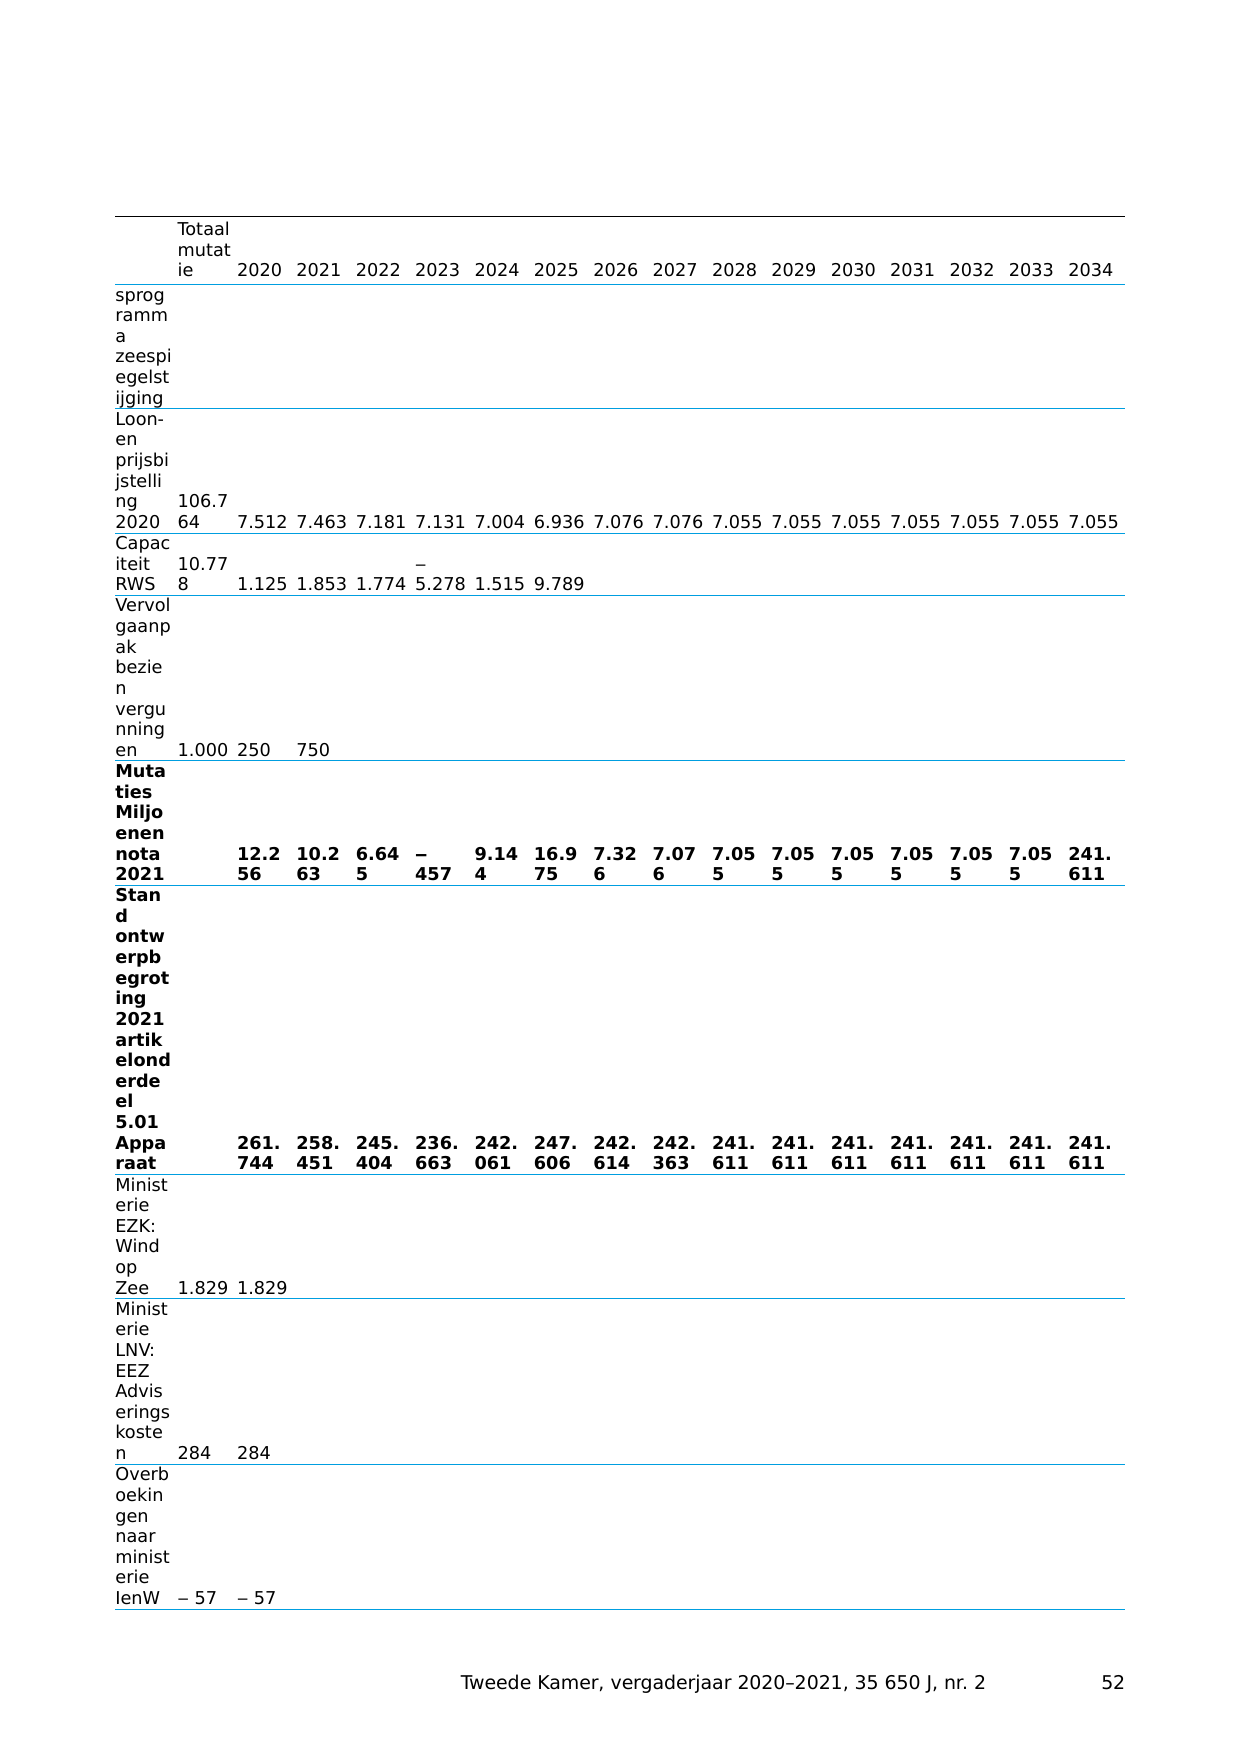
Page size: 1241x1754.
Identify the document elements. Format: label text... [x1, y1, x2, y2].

table_cell 6.645 [353, 761, 412, 885]
table_cell 236.663 [412, 886, 471, 1174]
table_cell [650, 285, 709, 408]
table_cell [768, 285, 828, 408]
table_cell Totaal mutatie [175, 217, 234, 284]
table_cell 7.512 [234, 409, 293, 532]
table_cell [768, 596, 828, 760]
table_cell [1006, 1465, 1065, 1609]
table_cell 7.055 [768, 761, 828, 885]
table_cell [590, 285, 649, 408]
table_cell 1.125 [234, 534, 293, 595]
table_cell [828, 285, 887, 408]
table_cell [590, 596, 649, 760]
table_cell [650, 1299, 709, 1464]
table_cell [531, 1465, 590, 1609]
table_cell [1065, 285, 1125, 408]
table_cell [471, 1465, 531, 1609]
table_cell 2032 [946, 217, 1006, 284]
table_cell [531, 285, 590, 408]
table_cell [1065, 1299, 1125, 1464]
table_cell [590, 534, 649, 595]
table_cell 7.055 [828, 409, 887, 532]
table_cell 9.789 [531, 534, 590, 595]
table_cell 106.764 [175, 409, 234, 532]
table_cell 7.055 [946, 761, 1006, 885]
table_cell 247.606 [531, 886, 590, 1174]
table_cell 2027 [650, 217, 709, 284]
table_cell [471, 285, 531, 408]
table_cell 242.061 [471, 886, 531, 1174]
table_cell 1.515 [471, 534, 531, 595]
table_cell [828, 596, 887, 760]
table_cell 2020 [234, 217, 293, 284]
table_cell 2034 [1065, 217, 1125, 284]
table_cell 2030 [828, 217, 887, 284]
table_cell [887, 596, 946, 760]
table_cell Stand ontwerpbegroting 2021 artikelonderdeel 5.01 Apparaat [115, 886, 174, 1174]
table_cell 7.076 [650, 761, 709, 885]
table_cell [412, 1465, 471, 1609]
table_cell Loon- en prijsbijstelling 2020 [115, 409, 174, 532]
table_cell [531, 1175, 590, 1298]
table_cell 6.936 [531, 409, 590, 532]
table_cell 1.774 [353, 534, 412, 595]
table_cell [650, 1465, 709, 1609]
table_cell [531, 596, 590, 760]
table_cell 7.055 [709, 409, 768, 532]
table_cell 7.463 [293, 409, 353, 532]
table_cell [1006, 1175, 1065, 1298]
table_cell ‒ 5.278 [412, 534, 471, 595]
table_cell [353, 1299, 412, 1464]
table_cell [293, 1465, 353, 1609]
table_cell 9.144 [471, 761, 531, 885]
table_cell 7.055 [709, 761, 768, 885]
table_cell [471, 1175, 531, 1298]
table_cell [887, 285, 946, 408]
table_cell 2028 [709, 217, 768, 284]
table_cell [1006, 534, 1065, 595]
table_cell 2033 [1006, 217, 1065, 284]
table_cell 2023 [412, 217, 471, 284]
table_cell 7.055 [1006, 761, 1065, 885]
table_cell 241.611 [946, 886, 1006, 1174]
table_cell [650, 596, 709, 760]
table_cell 2025 [531, 217, 590, 284]
table_cell [946, 534, 1006, 595]
table_cell [828, 534, 887, 595]
table_cell [412, 285, 471, 408]
table_cell [709, 534, 768, 595]
table_cell 7.076 [650, 409, 709, 532]
table_cell [353, 285, 412, 408]
table_cell [709, 1465, 768, 1609]
table_cell [768, 534, 828, 595]
table_cell Mutaties Miljoenennota 2021 [115, 761, 174, 885]
table_header Tabel 14 [115, 191, 1125, 216]
table_cell [175, 285, 234, 408]
table_cell 284 [234, 1299, 293, 1464]
table_cell 242.614 [590, 886, 649, 1174]
table_cell [412, 596, 471, 760]
table_cell [1065, 596, 1125, 760]
table_cell 258.451 [293, 886, 353, 1174]
table_cell [1065, 1465, 1125, 1609]
table_cell [175, 886, 234, 1174]
table_cell 7.055 [887, 409, 946, 532]
table_cell 16.975 [531, 761, 590, 885]
table_cell [828, 1175, 887, 1298]
table_cell [946, 596, 1006, 760]
table_cell [293, 285, 353, 408]
table_cell 7.055 [1065, 409, 1125, 532]
table_cell 12.256 [234, 761, 293, 885]
table_cell [709, 596, 768, 760]
table_cell 7.055 [946, 409, 1006, 532]
table_cell 1.000 [175, 596, 234, 760]
table_cell 1.853 [293, 534, 353, 595]
table_cell [353, 1465, 412, 1609]
table_cell 241.611 [768, 886, 828, 1174]
table_cell [650, 534, 709, 595]
table_cell 7.055 [768, 409, 828, 532]
table_cell 7.076 [590, 409, 649, 532]
table_cell [946, 285, 1006, 408]
table_cell ‒ 57 [234, 1465, 293, 1609]
table_cell [768, 1465, 828, 1609]
table_cell 7.055 [887, 761, 946, 885]
table_cell 2029 [768, 217, 828, 284]
table_cell [887, 534, 946, 595]
table_cell [946, 1465, 1006, 1609]
table_cell 7.181 [353, 409, 412, 532]
table_cell [590, 1465, 649, 1609]
table_cell [471, 596, 531, 760]
table_cell [293, 1175, 353, 1298]
table_cell 2022 [353, 217, 412, 284]
table_cell [828, 1465, 887, 1609]
table_cell Overboekingen naar ministerie IenW [115, 1465, 174, 1609]
table_cell 241.611 [887, 886, 946, 1174]
table_cell [946, 1175, 1006, 1298]
table_cell 261.744 [234, 886, 293, 1174]
table_cell [1006, 596, 1065, 760]
table_cell 245.404 [353, 886, 412, 1174]
table_cell [946, 1299, 1006, 1464]
table_cell [709, 1299, 768, 1464]
table_cell [175, 761, 234, 885]
table_cell 750 [293, 596, 353, 760]
table_cell [234, 285, 293, 408]
table_cell 241.611 [828, 886, 887, 1174]
table_cell Capaciteit RWS [115, 534, 174, 595]
table_cell [531, 1299, 590, 1464]
table_cell 7.055 [828, 761, 887, 885]
table_cell [115, 217, 174, 284]
table_cell 7.326 [590, 761, 649, 885]
table_cell Ministerie EZK: Wind op Zee [115, 1175, 174, 1298]
table_cell 10.778 [175, 534, 234, 595]
table_cell [1006, 285, 1065, 408]
table_cell 241.611 [1006, 886, 1065, 1174]
table_cell [412, 1175, 471, 1298]
table_cell [768, 1299, 828, 1464]
table_cell [709, 285, 768, 408]
table_cell 7.004 [471, 409, 531, 532]
table_cell [709, 1175, 768, 1298]
table_cell [887, 1299, 946, 1464]
table_cell 241.611 [1065, 761, 1125, 885]
table_cell [293, 1299, 353, 1464]
table_cell [1006, 1299, 1065, 1464]
table_cell 2024 [471, 217, 531, 284]
table_cell [768, 1175, 828, 1298]
table_cell 242.363 [650, 886, 709, 1174]
table_cell [1065, 534, 1125, 595]
table_cell ‒ 457 [412, 761, 471, 885]
table_cell 284 [175, 1299, 234, 1464]
table_cell 7.131 [412, 409, 471, 532]
table_cell 10.263 [293, 761, 353, 885]
table_cell 241.611 [709, 886, 768, 1174]
table_cell [887, 1175, 946, 1298]
table_cell [650, 1175, 709, 1298]
table_cell 7.055 [1006, 409, 1065, 532]
table_cell Ministerie LNV: EEZ Adviseringskosten [115, 1299, 174, 1464]
table_cell [590, 1299, 649, 1464]
table_cell Vervolgaanpak bezien vergunningen [115, 596, 174, 760]
table_cell 2031 [887, 217, 946, 284]
table_cell [887, 1465, 946, 1609]
table_cell ‒ 57 [175, 1465, 234, 1609]
table_cell 1.829 [175, 1175, 234, 1298]
table_cell 250 [234, 596, 293, 760]
table_cell 1.829 [234, 1175, 293, 1298]
table_cell [412, 1299, 471, 1464]
table_cell sprogramma zeespiegelstijging [115, 285, 174, 408]
table_cell 2021 [293, 217, 353, 284]
table_cell [1065, 1175, 1125, 1298]
table_cell [353, 596, 412, 760]
table_cell [471, 1299, 531, 1464]
table_cell 241.611 [1065, 886, 1125, 1174]
table_cell [353, 1175, 412, 1298]
table_cell [590, 1175, 649, 1298]
table_cell [828, 1299, 887, 1464]
table_cell 2026 [590, 217, 649, 284]
